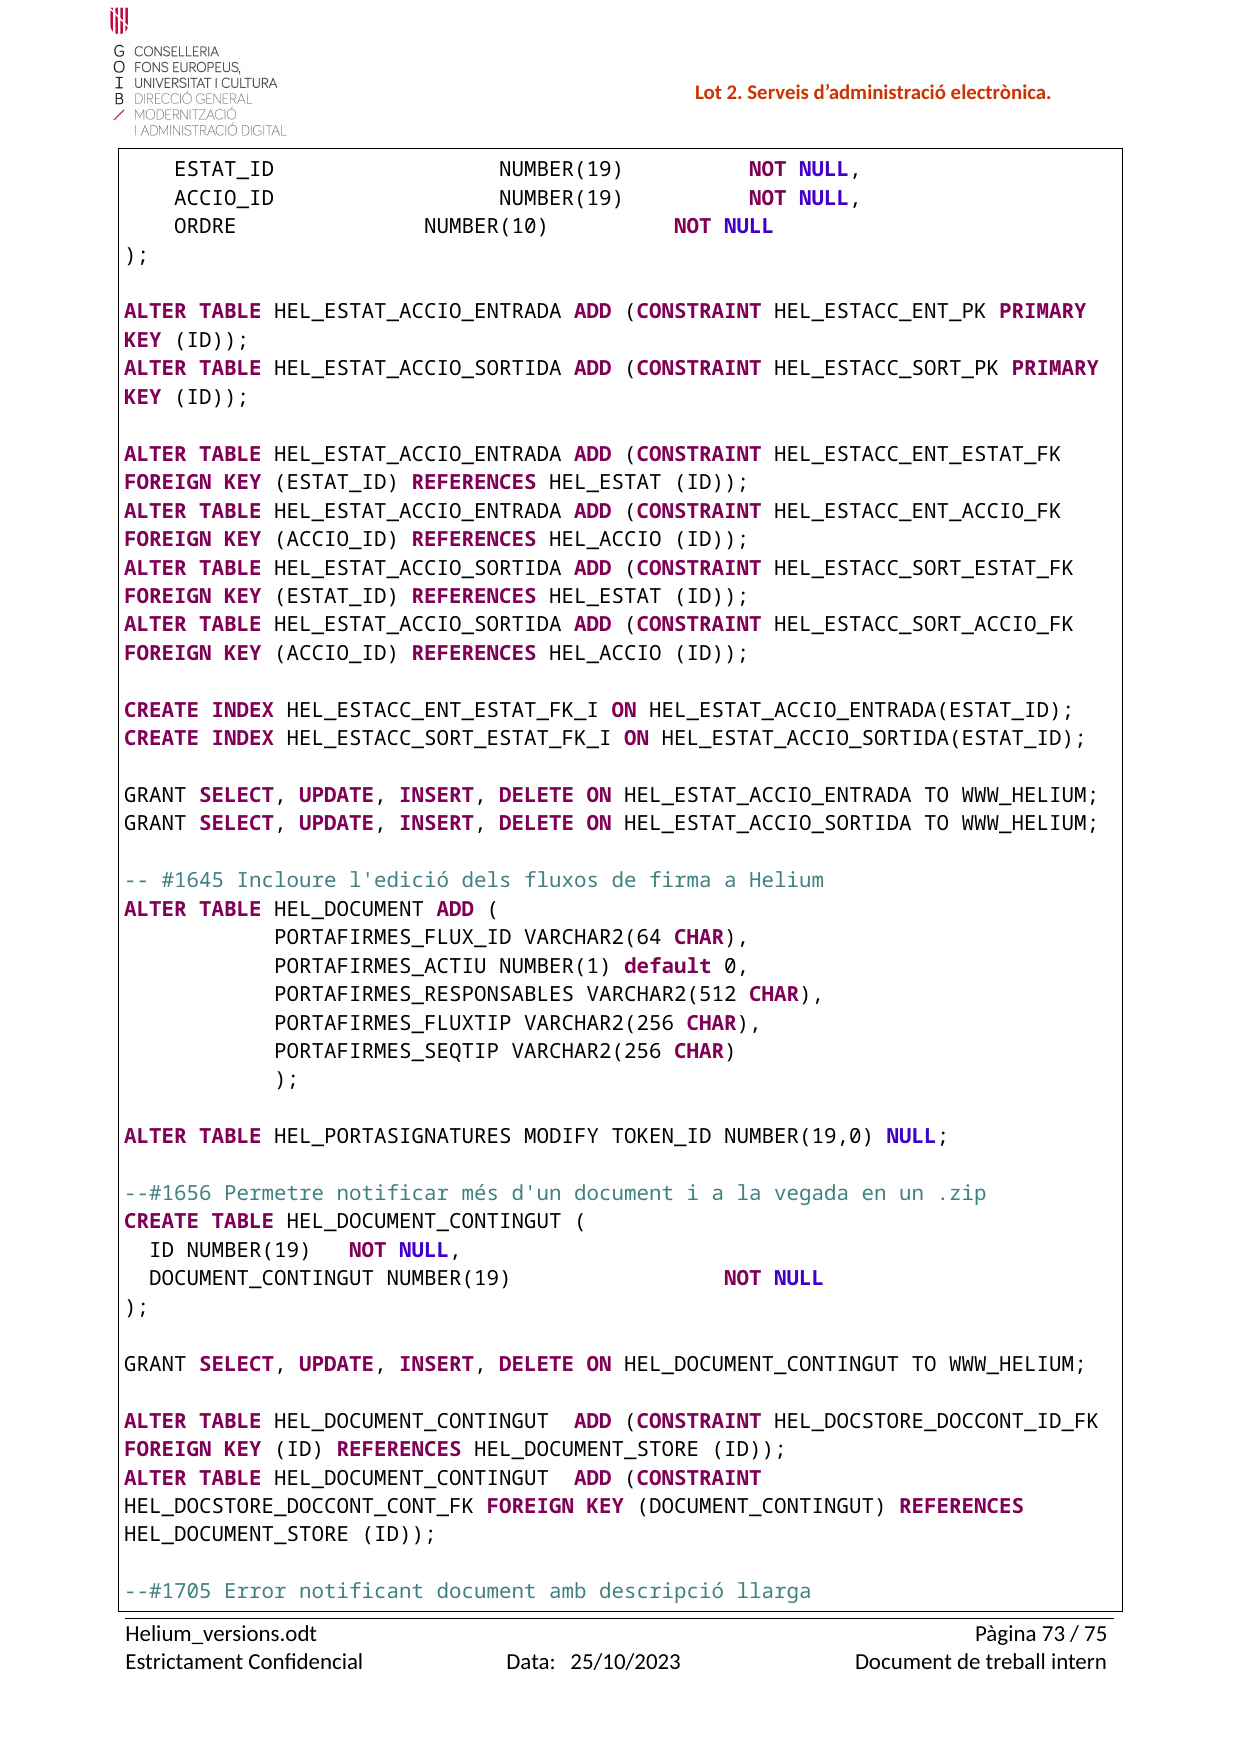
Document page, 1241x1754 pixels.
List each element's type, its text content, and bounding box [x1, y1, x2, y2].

table_header ESTAT_ID NUMBER(19) NOT NULL, ACCIO_ID NUMBER(19) NOT NULL, ORDRE NUMBER(10) NOT NULL ); ALTER TABLE HEL_ESTAT_ACCIO_ENTRADA ADD (CONSTRAINT HEL_ESTACC_ENT_PK PRIMARY KEY (ID)); ALTER TABLE HEL_ESTAT_ACCIO_SORTIDA ADD (CONSTRAINT HEL_ESTACC_SORT_PK PRIMARY KEY (ID)); ALTER TABLE HEL_ESTAT_ACCIO_ENTRADA ADD (CONSTRAINT HEL_ESTACC_ENT_ESTAT_FK FOREIGN KEY (ESTAT_ID) REFERENCES HEL_ESTAT (ID)); ALTER TABLE HEL_ESTAT_ACCIO_ENTRADA ADD (CONSTRAINT HEL_ESTACC_ENT_ACCIO_FK FOREIGN KEY (ACCIO_ID) REFERENCES HEL_ACCIO (ID)); ALTER TABLE HEL_ESTAT_ACCIO_SORTIDA ADD (CONSTRAINT HEL_ESTACC_SORT_ESTAT_FK FOREIGN KEY (ESTAT_ID) REFERENCES HEL_ESTAT (ID)); ALTER TABLE HEL_ESTAT_ACCIO_SORTIDA ADD (CONSTRAINT HEL_ESTACC_SORT_ACCIO_FK FOREIGN KEY (ACCIO_ID) REFERENCES HEL_ACCIO (ID)); CREATE INDEX HEL_ESTACC_ENT_ESTAT_FK_I ON HEL_ESTAT_ACCIO_ENTRADA(ESTAT_ID); CREATE INDEX HEL_ESTACC_SORT_ESTAT_FK_I ON HEL_ESTAT_ACCIO_SORTIDA(ESTAT_ID); GRANT SELECT, UPDATE, INSERT, DELETE ON HEL_ESTAT_ACCIO_ENTRADA TO WWW_HELIUM; GRANT SELECT, UPDATE, INSERT, DELETE ON HEL_ESTAT_ACCIO_SORTIDA TO WWW_HELIUM; -- #1645 Incloure l'edició dels fluxos de firma a Helium ALTER TABLE HEL_DOCUMENT ADD ( PORTAFIRMES_FLUX_ID VARCHAR2(64 CHAR), PORTAFIRMES_ACTIU NUMBER(1) default 0, PORTAFIRMES_RESPONSABLES VARCHAR2(512 CHAR), PORTAFIRMES_FLUXTIP VARCHAR2(256 CHAR), PORTAFIRMES_SEQTIP VARCHAR2(256 CHAR) ); ALTER TABLE HEL_PORTASIGNATURES MODIFY TOKEN_ID NUMBER(19,0) NULL; --#1656 Permetre notificar més d'un document i a la vegada en un .zip CREATE TABLE HEL_DOCUMENT_CONTINGUT ( ID NUMBER(19) NOT NULL, DOCUMENT_CONTINGUT NUMBER(19) NOT NULL ); GRANT SELECT, UPDATE, INSERT, DELETE ON HEL_DOCUMENT_CONTINGUT TO WWW_HELIUM; ALTER TABLE HEL_DOCUMENT_CONTINGUT ADD (CONSTRAINT HEL_DOCSTORE_DOCCONT_ID_FK FOREIGN KEY (ID) REFERENCES HEL_DOCUMENT_STORE (ID)); ALTER TABLE HEL_DOCUMENT_CONTINGUT ADD (CONSTRAINT HEL_DOCSTORE_DOCCONT_CONT_FK FOREIGN KEY (DOCUMENT_CONTINGUT) REFERENCES HEL_DOCUMENT_STORE (ID)); --#1705 Error notificant document amb descripció llarga [119, 149, 1122, 1611]
picture [100, 0, 297, 144]
